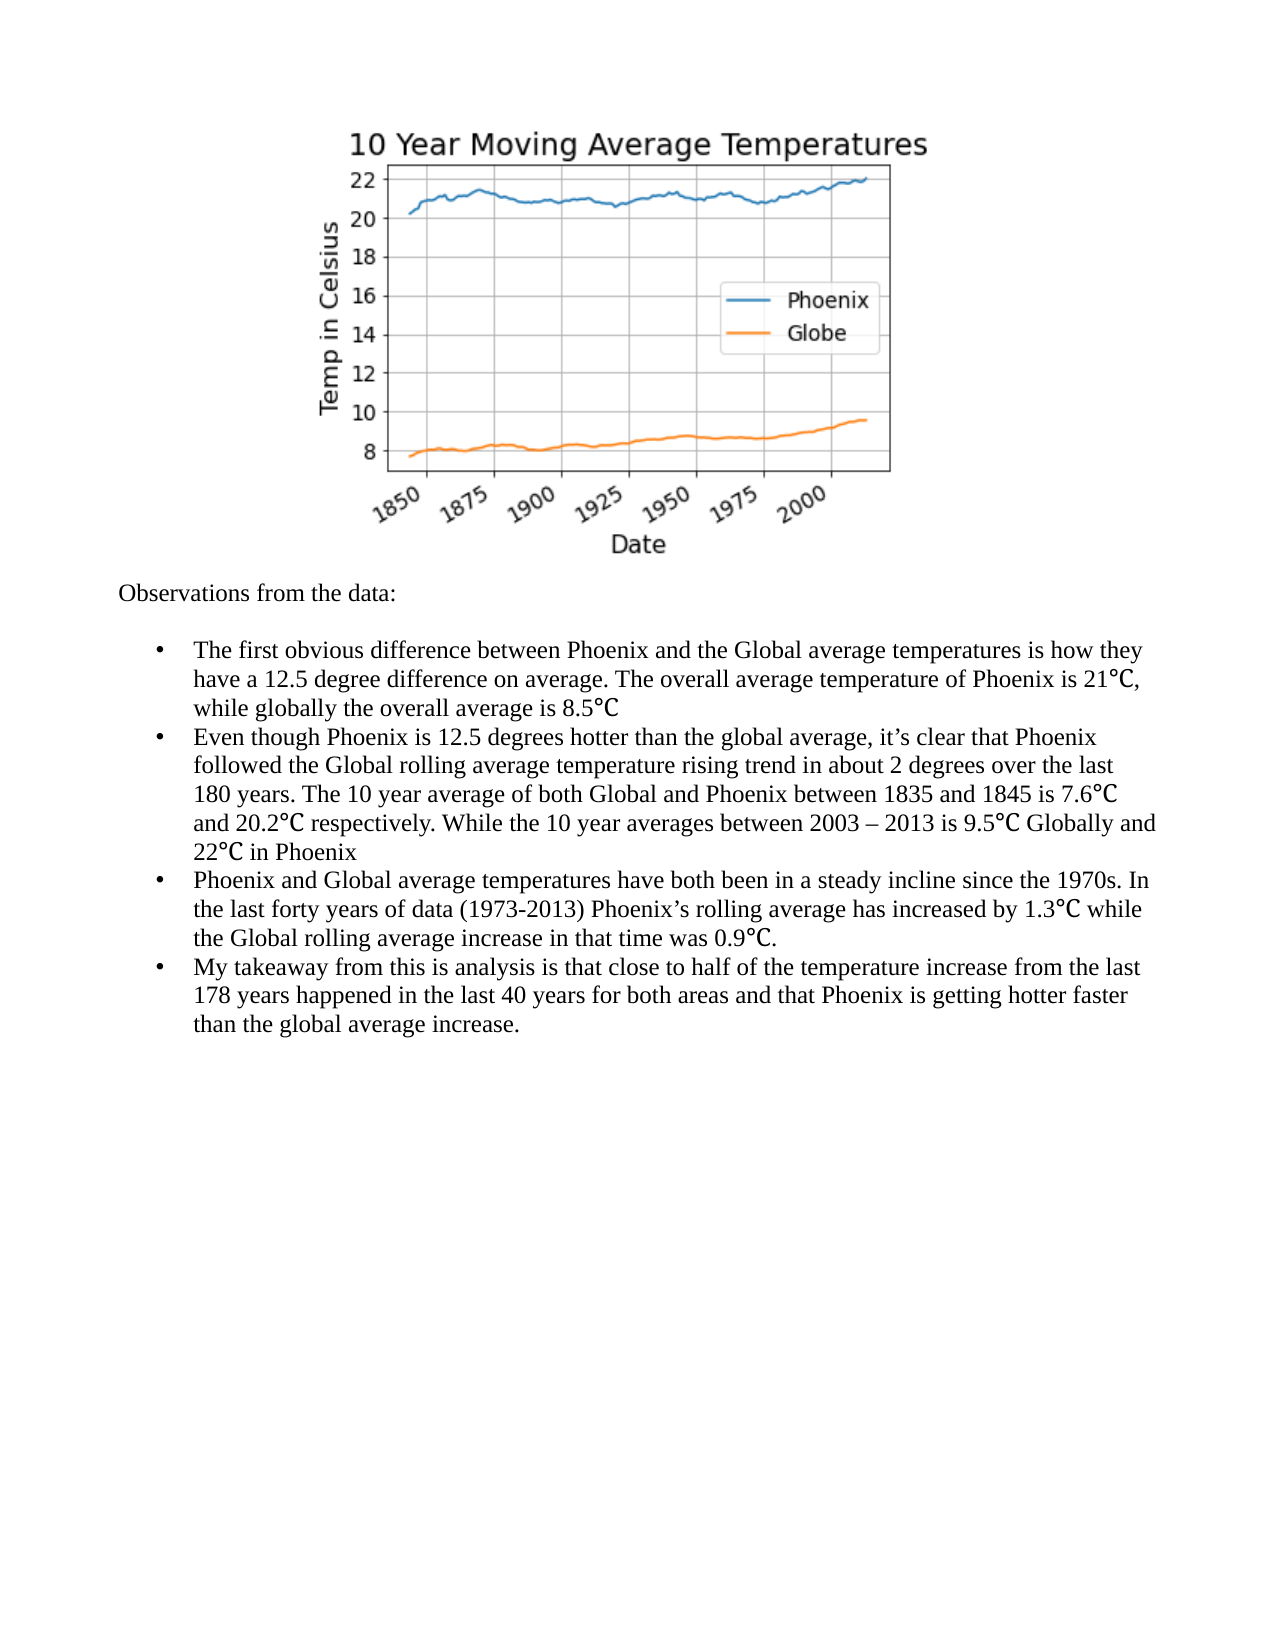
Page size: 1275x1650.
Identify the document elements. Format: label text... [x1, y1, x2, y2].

list My takeaway from this is analysis is that close to half of the temperature increase from the last 178 years happened in the last 40 years for both areas and that Phoenix is getting hotter faster than the global average increase. [156, 952, 1157, 1038]
list Phoenix and Global average temperatures have both been in a steady incline since the 1970s. In the last forty years of data (1973-2013) Phoenix’s rolling average has increased by 1.3℃ while the Global rolling average increase in that time was 0.9℃. [156, 866, 1157, 952]
picture [311, 122, 939, 569]
list The first obvious difference between Phoenix and the Global average temperatures is how they have a 12.5 degree difference on average. The overall average temperature of Phoenix is 21℃, while globally the overall average is 8.5℃ [156, 636, 1157, 722]
list Even though Phoenix is 12.5 degrees hotter than the global average, it’s clear that Phoenix followed the Global rolling average temperature rising trend in about 2 degrees over the last 180 years. The 10 year average of both Global and Phoenix between 1835 and 1845 is 7.6℃ and 20.2℃ respectively. While the 10 year averages between 2003 – 2013 is 9.5℃ Globally and 22℃ in Phoenix [156, 722, 1157, 866]
text Observations from the data: [118, 578, 1157, 607]
